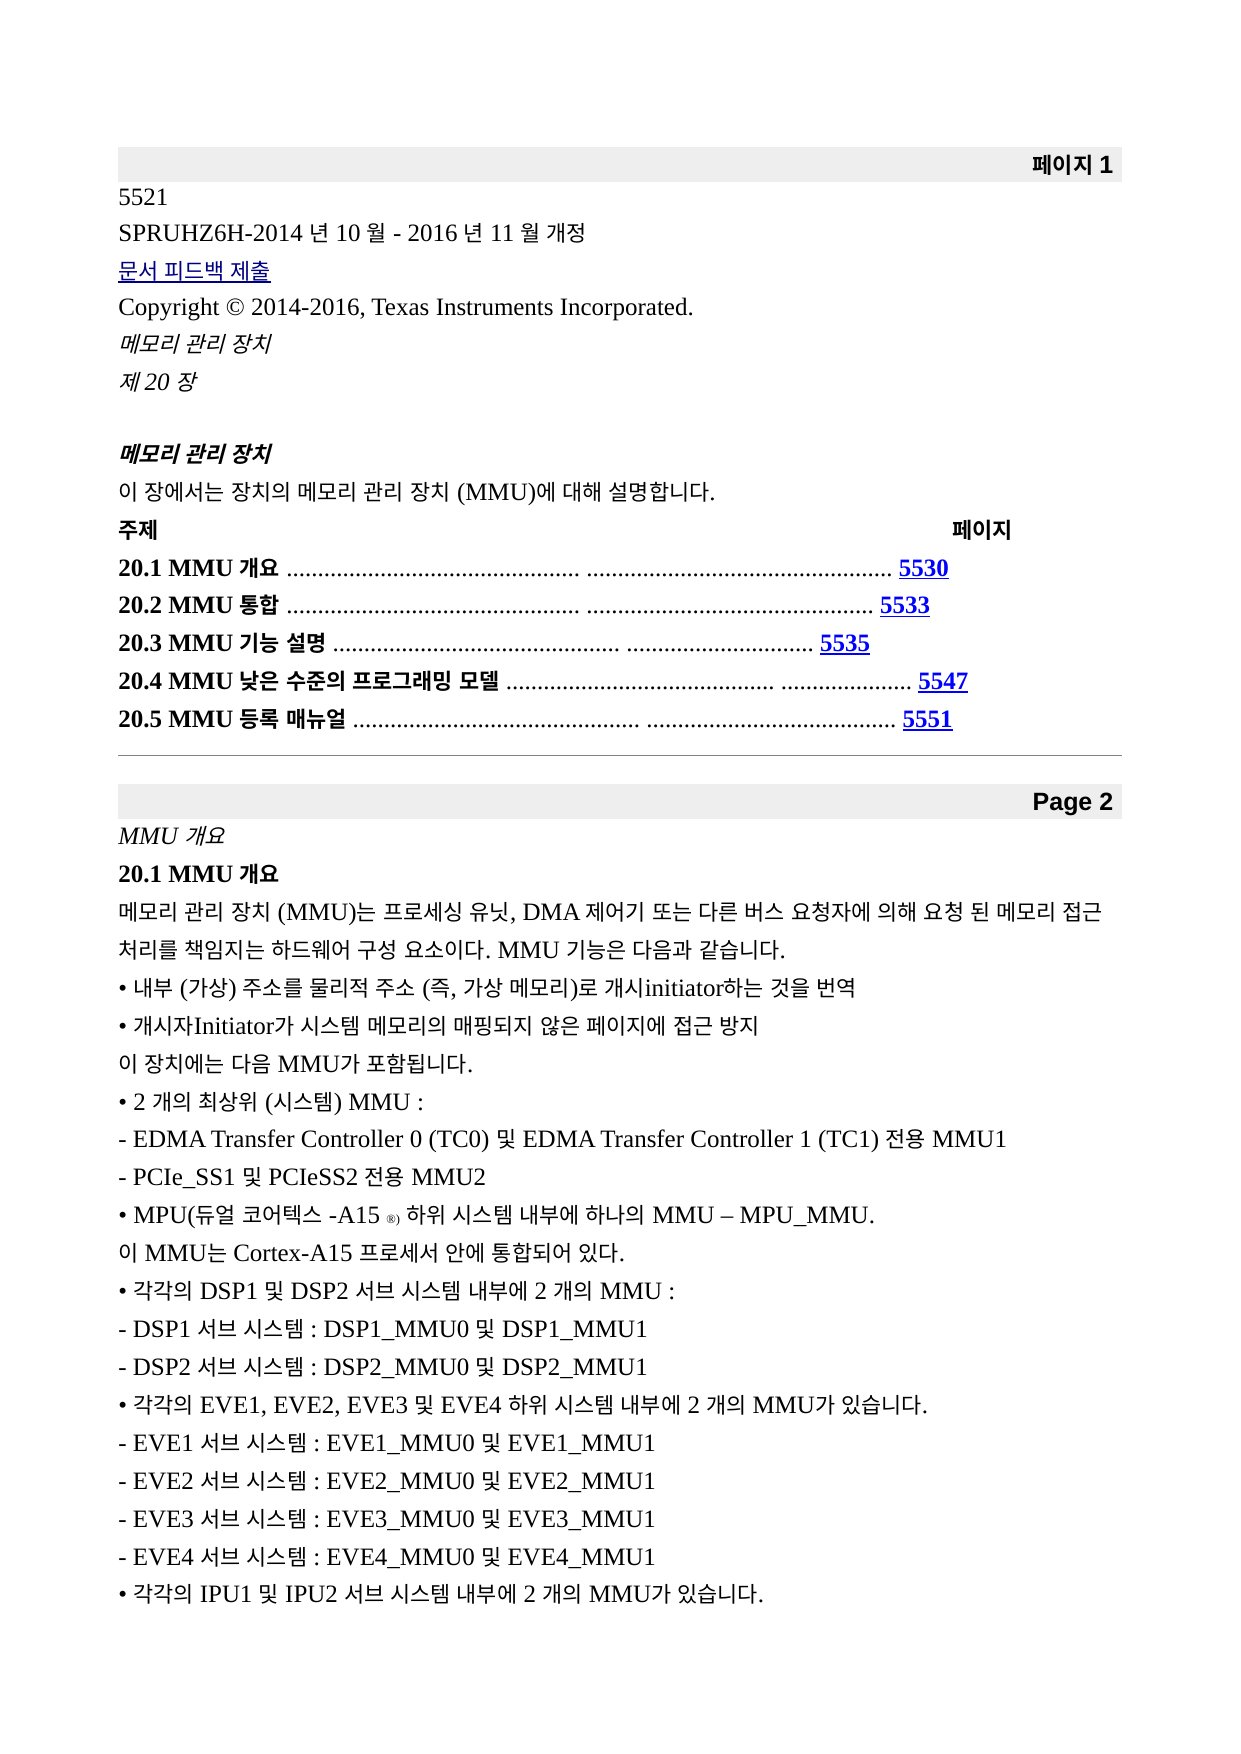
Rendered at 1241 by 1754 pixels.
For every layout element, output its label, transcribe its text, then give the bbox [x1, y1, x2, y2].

text 20.1 MMU 개요 [118, 857, 1122, 889]
text • 내부 (가상) 주소를 물리적 주소 (즉, 가상 메모리)로 개시initiator하는 것을 번역 [118, 971, 1122, 1002]
table_header 페이지 1 [118, 147, 1122, 182]
text - EVE4 서브 시스템 : EVE4_MMU0 및 EVE4_MMU1 [118, 1539, 1122, 1571]
text • 각각의 EVE1, EVE2, EVE3 및 EVE4 하위 시스템 내부에 2 개의 MMU가 있습니다. [118, 1388, 1122, 1419]
text - EVE1 서브 시스템 : EVE1_MMU0 및 EVE1_MMU1 [118, 1426, 1122, 1457]
text • 각각의 DSP1 및 DSP2 서브 시스템 내부에 2 개의 MMU : [118, 1274, 1122, 1306]
text 제 20 장 [118, 364, 1122, 396]
text - PCIe_SS1 및 PCIeSS2 전용 MMU2 [118, 1160, 1122, 1192]
text 5521 [118, 182, 1122, 210]
text 이 장에서는 장치의 메모리 관리 장치 (MMU)에 대해 설명합니다. [118, 475, 1122, 506]
text - DSP1 서브 시스템 : DSP1_MMU0 및 DSP1_MMU1 [118, 1312, 1122, 1344]
text 주제 ................................................. .................................................. ........................ 페이지 [118, 513, 1122, 544]
text 20.1 MMU 개요 ............................................... ................................................. 5530 [118, 551, 1122, 582]
text • 개시자Initiator가 시스템 메모리의 매핑되지 않은 페이지에 접근 방지 [118, 1009, 1122, 1040]
text 20.3 MMU 기능 설명 .............................................. .............................. 5535 [118, 626, 1122, 658]
text • 2 개의 최상위 (시스템) MMU : [118, 1084, 1122, 1116]
text • MPU(듀얼 코어텍스 -A15 ®) 하위 시스템 내부에 하나의 MMU – MPU_MMU. [118, 1198, 1122, 1230]
table_header Page 2 [118, 784, 1122, 819]
text MMU 개요 [118, 819, 1122, 851]
text 문서 피드백 제출 [118, 254, 1122, 286]
text 이 장치에는 다음 MMU가 포함됩니다. [118, 1047, 1122, 1078]
text 메모리 관리 장치 (MMU)는 프로세싱 유닛, DMA 제어기 또는 다른 버스 요청자에 의해 요청 된 메모리 접근 처리를 책임지는 하드웨어 구성 요소이다. MMU 기능은 다음과 같습니다. [118, 895, 1122, 964]
text 20.2 MMU 통합 ............................................... .............................................. 5533 [118, 588, 1122, 620]
text - DSP2 서브 시스템 : DSP2_MMU0 및 DSP2_MMU1 [118, 1350, 1122, 1382]
text - EVE2 서브 시스템 : EVE2_MMU0 및 EVE2_MMU1 [118, 1464, 1122, 1495]
text SPRUHZ6H-2014 년 10 월 - 2016 년 11 월 개정 [118, 216, 1122, 248]
text - EVE3 서브 시스템 : EVE3_MMU0 및 EVE3_MMU1 [118, 1502, 1122, 1533]
text • 각각의 IPU1 및 IPU2 서브 시스템 내부에 2 개의 MMU가 있습니다. [118, 1577, 1122, 1609]
text 20.4 MMU 낮은 수준의 프로그래밍 모델 ........................................... ..................... 5547 [118, 664, 1122, 696]
text 이 MMU는 Cortex-A15 프로세서 안에 통합되어 있다. [118, 1236, 1122, 1268]
text 메모리 관리 장치 [118, 437, 1122, 468]
text - EDMA Transfer Controller 0 (TC0) 및 EDMA Transfer Controller 1 (TC1) 전용 MMU1 [118, 1122, 1122, 1154]
text 20.5 MMU 등록 매뉴얼 .............................................. ........................................ 5551 [118, 702, 1122, 734]
text 메모리 관리 장치 [118, 327, 1122, 358]
text Copyright © 2014-2016, Texas Instruments Incorporated. [118, 292, 1122, 321]
